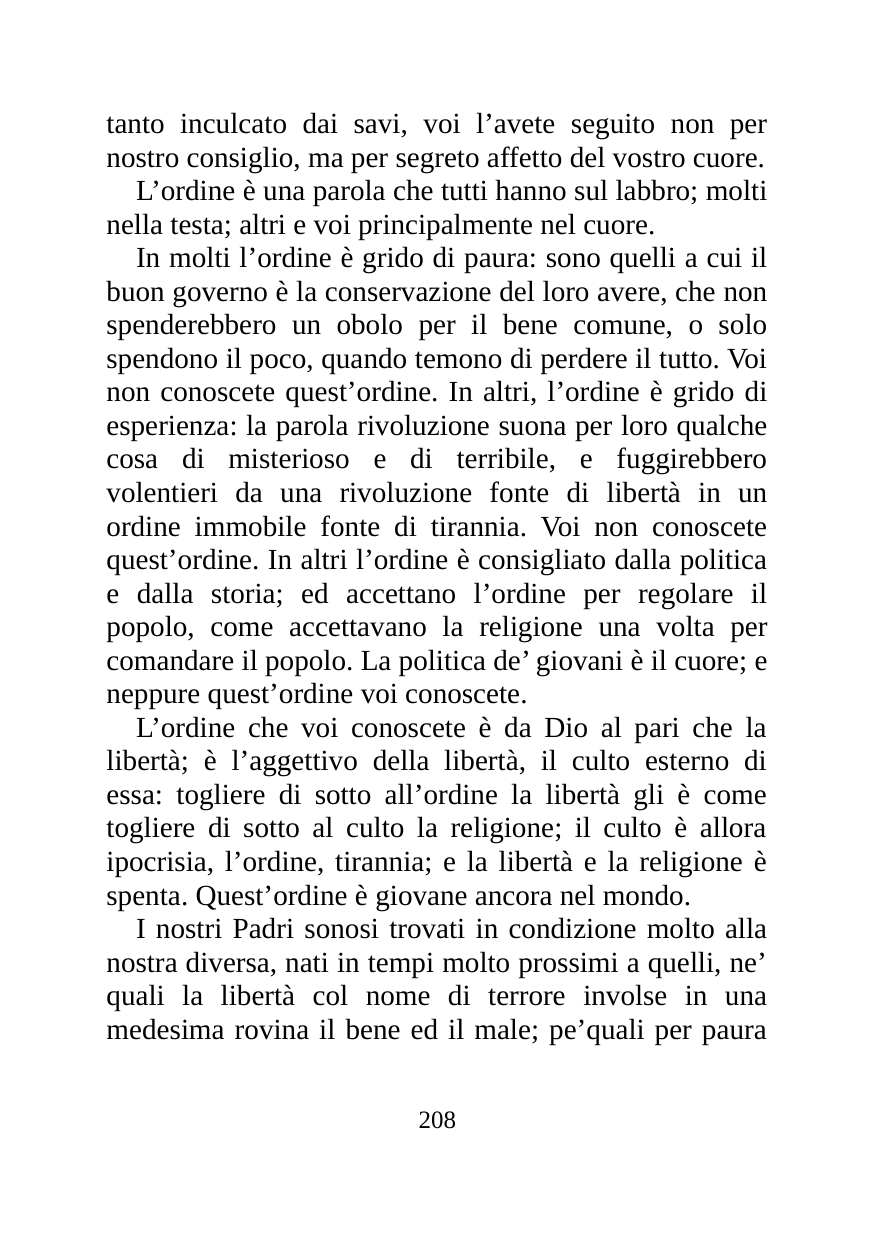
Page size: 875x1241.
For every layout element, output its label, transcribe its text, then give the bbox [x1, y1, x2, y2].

text In molti l’ordine è grido di paura: sono quelli a cui il buon governo è la conservazione del loro avere, che non spenderebbero un obolo per il bene comune, o solo spendono il poco, quando temono di perdere il tutto. Voi non conoscete quest’ordine. In altri, l’ordine è grido di esperienza: la parola rivoluzione suona per loro qualche cosa di misterioso e di terribile, e fuggirebbero volentieri da una rivoluzione fonte di libertà in un ordine immobile fonte di tirannia. Voi non conoscete quest’ordine. In altri l’ordine è consigliato dalla politica e dalla storia; ed accettano l’ordine per regolare il popolo, come accettavano la religione una volta per comandare il popolo. La politica de’ giovani è il cuore; e neppure quest’ordine voi conoscete. [106, 240, 768, 710]
text I nostri Padri sonosi trovati in condizione molto alla nostra diversa, nati in tempi molto prossimi a quelli, ne’ quali la libertà col nome di terrore involse in una medesima rovina il bene ed il male; pe’quali per paura [106, 911, 768, 1045]
text L’ordine che voi conoscete è da Dio al pari che la libertà; è l’aggettivo della libertà, il culto esterno di essa: togliere di sotto all’ordine la libertà gli è come togliere di sotto al culto la religione; il culto è allora ipocrisia, l’ordine, tirannia; e la libertà e la religione è spenta. Quest’ordine è giovane ancora nel mondo. [106, 710, 768, 911]
text L’ordine è una parola che tutti hanno sul labbro; molti nella testa; altri e voi principalmente nel cuore. [106, 173, 768, 240]
text tanto inculcato dai savi, voi l’avete seguito non per nostro consiglio, ma per segreto affetto del vostro cuore. [106, 106, 768, 173]
